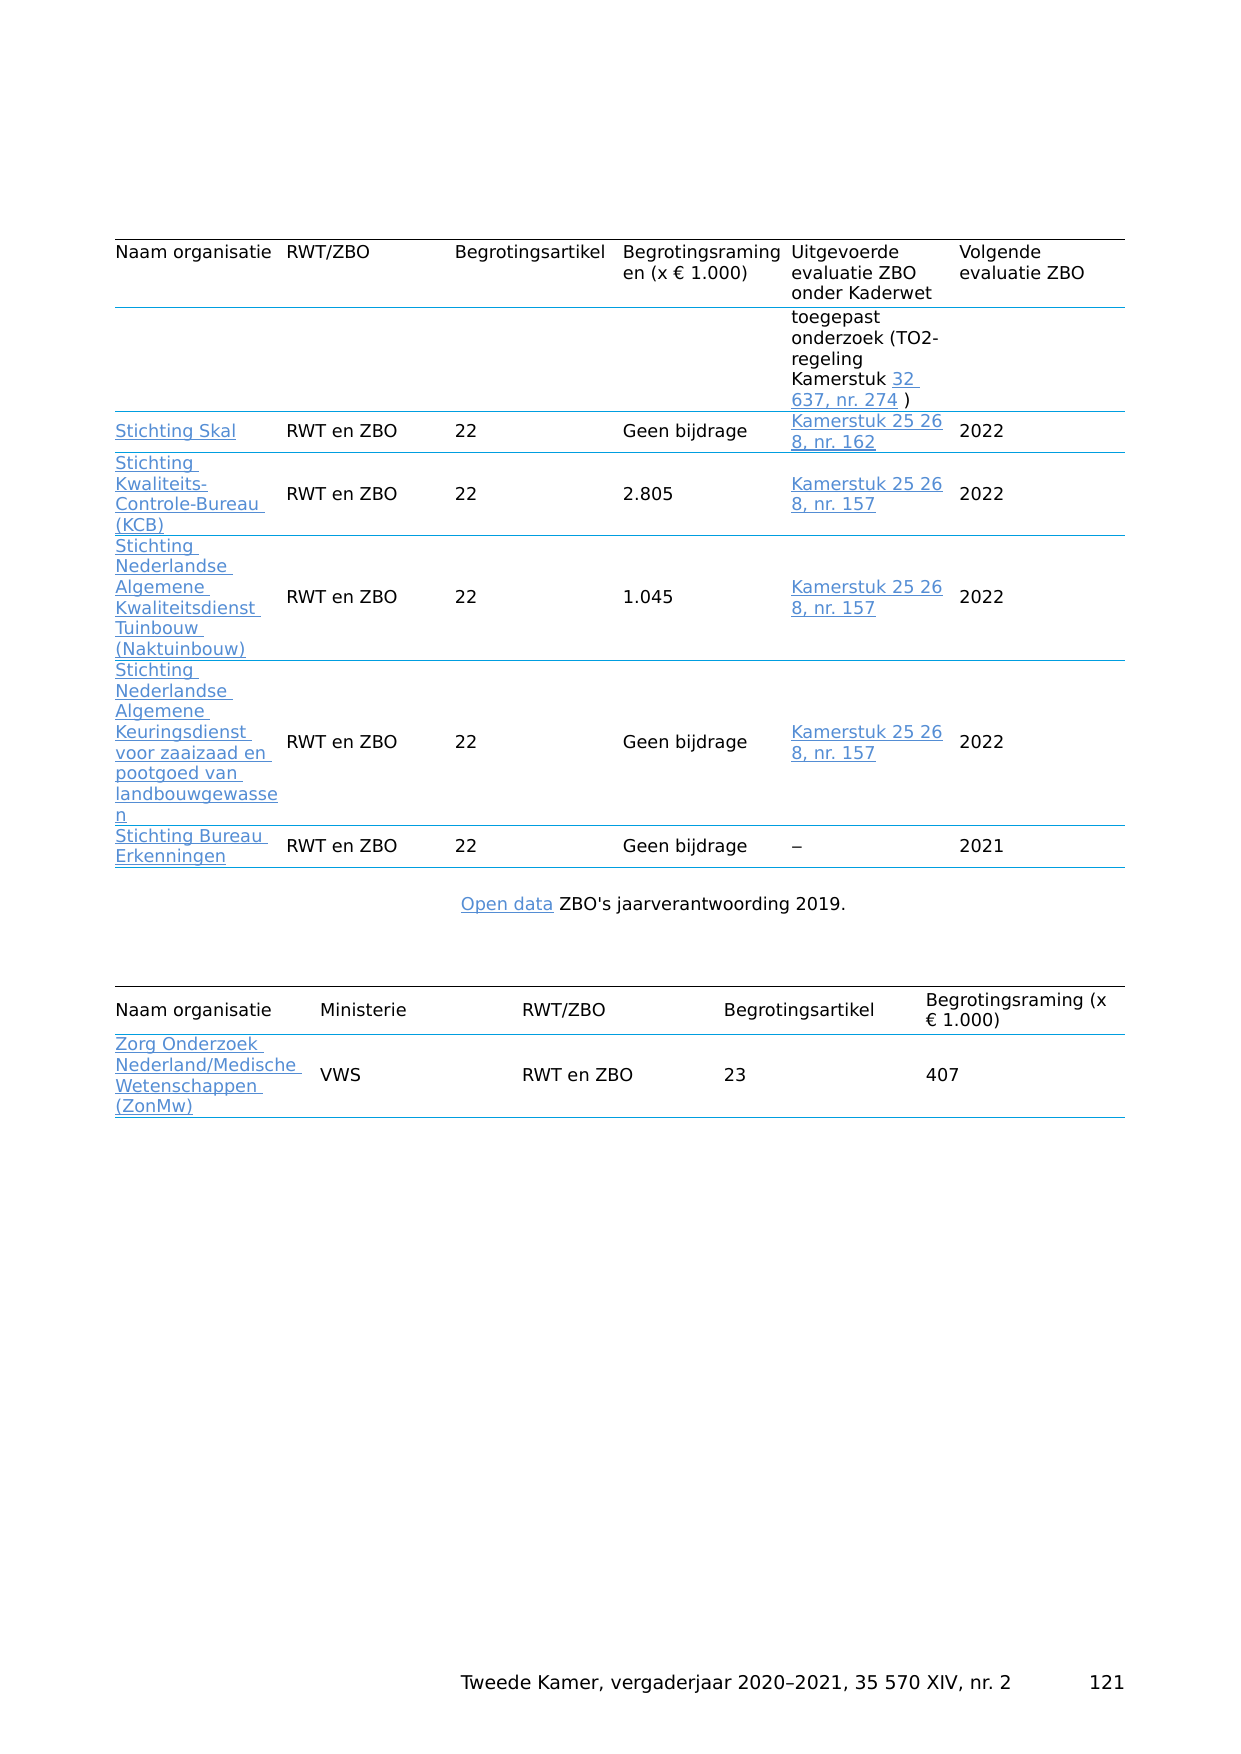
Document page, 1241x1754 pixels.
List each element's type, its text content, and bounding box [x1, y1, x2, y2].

table_cell RWT en ZBO [283, 453, 452, 535]
table_cell [452, 308, 620, 411]
table_cell Naam organisatie [115, 987, 317, 1034]
table_cell toegepast onderzoek (TO2-regeling Kamerstuk 32 637, nr. 274 ) [788, 308, 956, 411]
table_cell Begrotingsramingen (x € 1.000) [620, 240, 788, 307]
table_cell 23 [721, 1035, 923, 1117]
table_cell 2.805 [620, 453, 788, 535]
table_cell Begrotingsartikel [721, 987, 923, 1034]
table_cell 2022 [956, 536, 1125, 659]
table_cell [620, 308, 788, 411]
table_cell RWT en ZBO [519, 1035, 721, 1117]
table_cell Kamerstuk 25 268, nr. 157 [788, 661, 956, 825]
table_cell Geen bijdrage [620, 412, 788, 452]
table_cell RWT en ZBO [283, 661, 452, 825]
table_cell Stichting Bureau Erkenningen [115, 826, 283, 867]
table_cell RWT en ZBO [283, 536, 452, 659]
table_cell 22 [452, 661, 620, 825]
table_cell Begrotingsraming (x € 1.000) [923, 987, 1125, 1034]
table_cell VWS [317, 1035, 519, 1117]
table_cell Kamerstuk 25 268, nr. 157 [788, 453, 956, 535]
table_cell 1.045 [620, 536, 788, 659]
table_cell 22 [452, 826, 620, 867]
table_cell RWT/ZBO [519, 987, 721, 1034]
table_cell Kamerstuk 25 268, nr. 157 [788, 536, 956, 659]
table_cell Kamerstuk 25 268, nr. 162 [788, 412, 956, 452]
table_cell RWT en ZBO [283, 412, 452, 452]
table_cell Zorg Onderzoek Nederland/Medische Wetenschappen (ZonMw) [115, 1035, 317, 1117]
table_cell Geen bijdrage [620, 826, 788, 867]
table_cell Ministerie [317, 987, 519, 1034]
table_cell 2022 [956, 661, 1125, 825]
table_cell Volgende evaluatie ZBO [956, 240, 1125, 307]
table_header Overzicht Zelfstandige Bestuursorganen en Rechtspersonen met een Wettelijke Taak (vallend onder het Ministerie van Landbouw, Natuur en Voedselkwaliteit) [115, 191, 1125, 239]
table_cell [283, 308, 452, 411]
table_cell Stichting Skal [115, 412, 283, 452]
table_cell 22 [452, 536, 620, 659]
table_cell 2022 [956, 453, 1125, 535]
table_cell 22 [452, 453, 620, 535]
table_cell Stichting Nederlandse Algemene Keuringsdienst voor zaaizaad en pootgoed van landbouwgewassen [115, 661, 283, 825]
table_cell RWT en ZBO [283, 826, 452, 867]
text Open data ZBO's jaarverantwoording 2019. [461, 892, 1125, 915]
table_cell 22 [452, 412, 620, 452]
table_cell Stichting Nederlandse Algemene Kwaliteitsdienst Tuinbouw (Naktuinbouw) [115, 536, 283, 659]
table_cell 407 [923, 1035, 1125, 1117]
table_cell [956, 308, 1125, 411]
table_cell 2021 [956, 826, 1125, 867]
table_cell 2022 [956, 412, 1125, 452]
table_cell Stichting Kwaliteits-Controle-Bureau (KCB) [115, 453, 283, 535]
table_cell [115, 308, 283, 411]
table_cell RWT/ZBO [283, 240, 452, 307]
table_cell Geen bijdrage [620, 661, 788, 825]
table_cell Begrotingsartikel [452, 240, 620, 307]
table_cell Uitgevoerde evaluatie ZBO onder Kaderwet [788, 240, 956, 307]
table_cell ‒ [788, 826, 956, 867]
table_header Overzicht Zelfstandige Bestuursorganen en Rechtspersonen met een Wettelijke Taak (vallend onder andere ministeries) [115, 938, 1125, 986]
table_cell Naam organisatie [115, 240, 283, 307]
